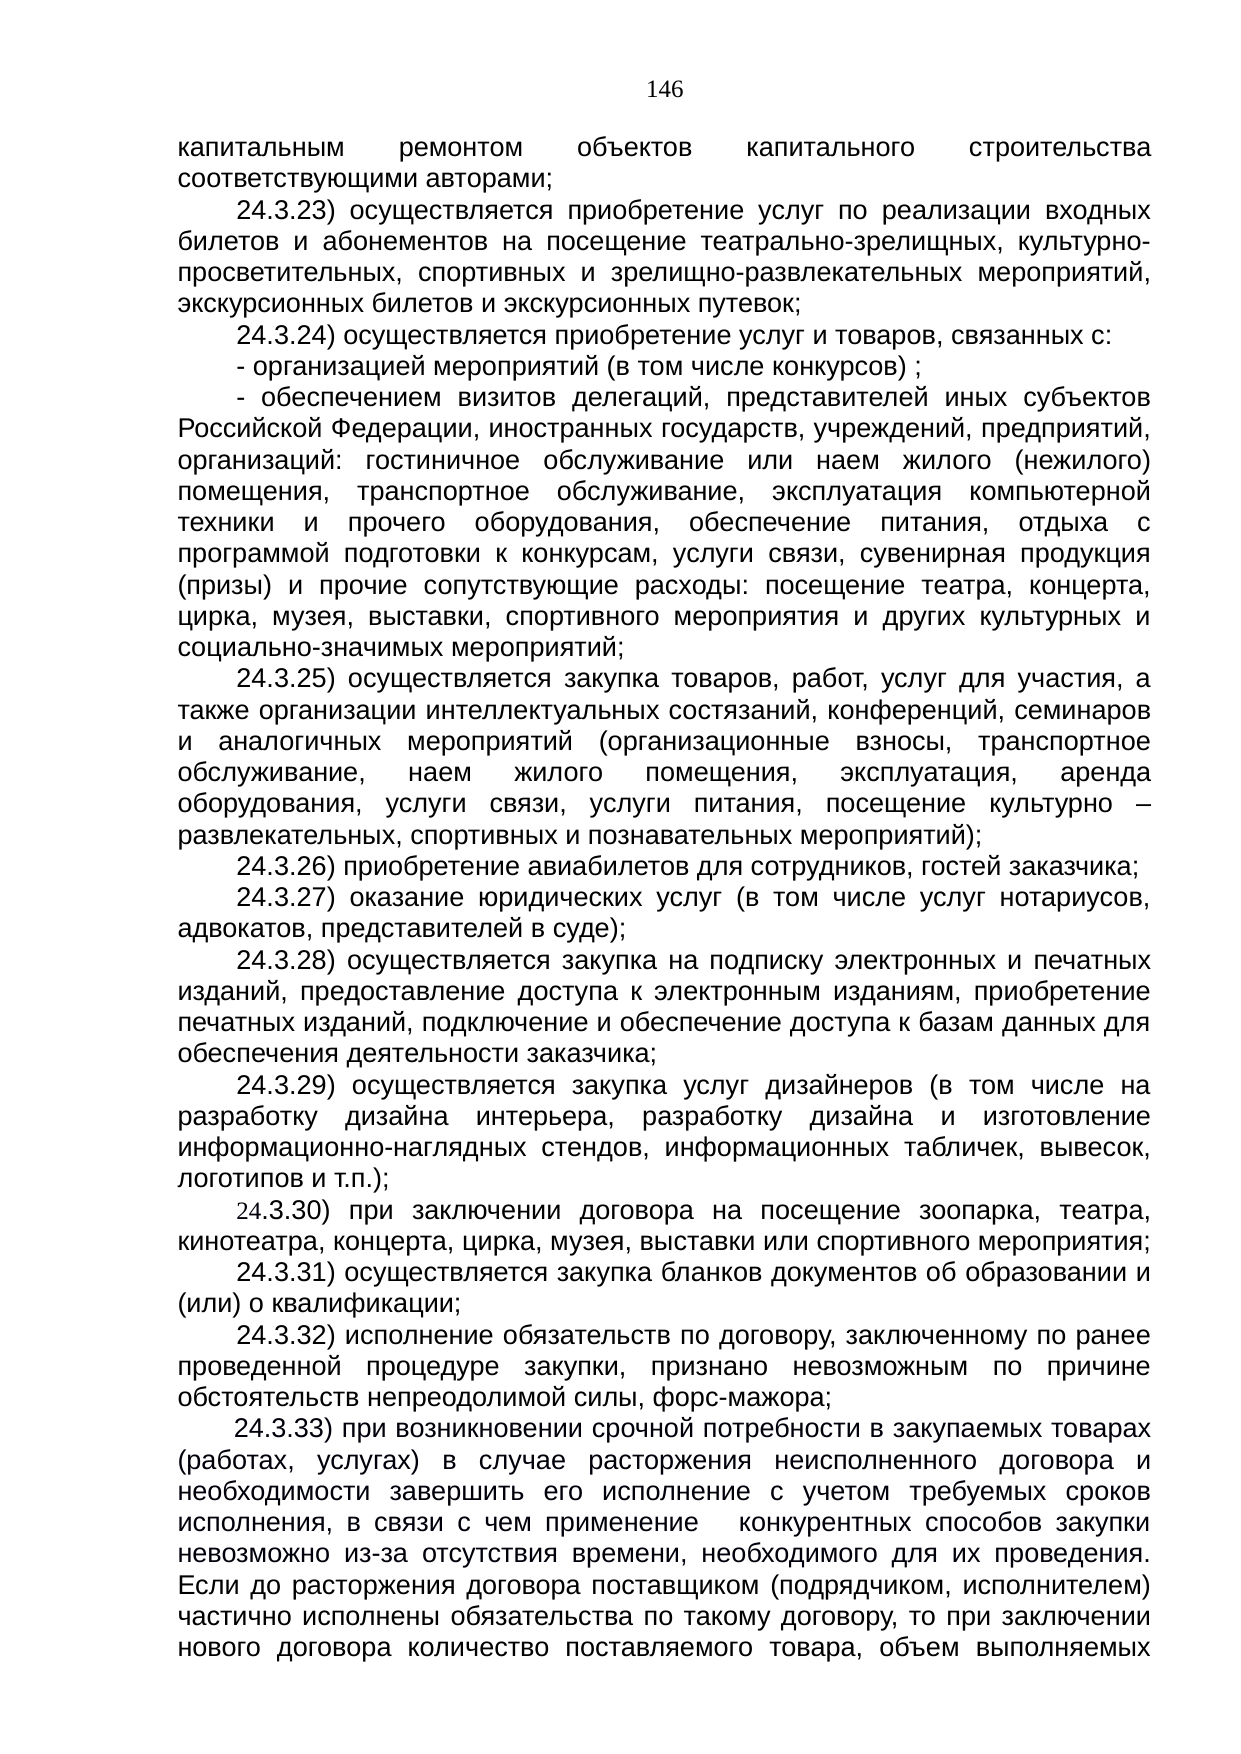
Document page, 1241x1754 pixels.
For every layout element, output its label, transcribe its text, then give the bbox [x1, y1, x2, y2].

text капитальным ремонтом объектов капитального строительства соответствующими авторами; [177, 131, 1152, 194]
text 24.3.23) осуществляется приобретение услуг по реализации входных билетов и абонементов на посещение театрально-зрелищных, культурно-просветительных, спортивных и зрелищно-развлекательных мероприятий, экскурсионных билетов и экскурсионных путевок; [177, 194, 1152, 319]
text 24.3.29) осуществляется закупка услуг дизайнеров (в том числе на разработку дизайна интерьера, разработку дизайна и изготовление информационно-наглядных стендов, информационных табличек, вывесок, логотипов и т.п.); [177, 1069, 1152, 1194]
text 24.3.26) приобретение авиабилетов для сотрудников, гостей заказчика; [177, 850, 1152, 881]
text 24.3.31) осуществляется закупка бланков документов об образовании и (или) о квалификации; [177, 1256, 1152, 1319]
text 24.3.33) при возникновении срочной потребности в закупаемых товарах (работах, услугах) в случае расторжения неисполненного договора и необходимости завершить его исполнение с учетом требуемых сроков исполнения, в связи с чем применение конкурентных способов закупки невозможно из-за отсутствия времени, необходимого для их проведения. Если до расторжения договора поставщиком (подрядчиком, исполнителем) частично исполнены обязательства по такому договору, то при заключении нового договора количество поставляемого товара, объем выполняемых [177, 1412, 1152, 1662]
text 24.3.28) осуществляется закупка на подписку электронных и печатных изданий, предоставление доступа к электронным изданиям, приобретение печатных изданий, подключение и обеспечение доступа к базам данных для обеспечения деятельности заказчика; [177, 944, 1152, 1069]
text - обеспечением визитов делегаций, представителей иных субъектов Российской Федерации, иностранных государств, учреждений, предприятий, организаций: гостиничное обслуживание или наем жилого (нежилого) помещения, транспортное обслуживание, эксплуатация компьютерной техники и прочего оборудования, обеспечение питания, отдыха с программой подготовки к конкурсам, услуги связи, сувенирная продукция (призы) и прочие сопутствующие расходы: посещение театра, концерта, цирка, музея, выставки, спортивного мероприятия и других культурных и социально-значимых мероприятий; [177, 381, 1152, 662]
text - организацией мероприятий (в том числе конкурсов) ; [177, 350, 1152, 381]
text 24.3.27) оказание юридических услуг (в том числе услуг нотариусов, адвокатов, представителей в суде); [177, 881, 1152, 944]
text 24.3.30) при заключении договора на посещение зоопарка, театра, кинотеатра, концерта, цирка, музея, выставки или спортивного мероприятия; [177, 1194, 1152, 1256]
text 24.3.25) осуществляется закупка товаров, работ, услуг для участия, а также организации интеллектуальных состязаний, конференций, семинаров и аналогичных мероприятий (организационные взносы, транспортное обслуживание, наем жилого помещения, эксплуатация, аренда оборудования, услуги связи, услуги питания, посещение культурно – развлекательных, спортивных и познавательных мероприятий); [177, 662, 1152, 850]
text 24.3.24) осуществляется приобретение услуг и товаров, связанных с: [177, 319, 1152, 350]
text 24.3.32) исполнение обязательств по договору, заключенному по ранее проведенной процедуре закупки, признано невозможным по причине обстоятельств непреодолимой силы, форс-мажора; [177, 1319, 1152, 1412]
